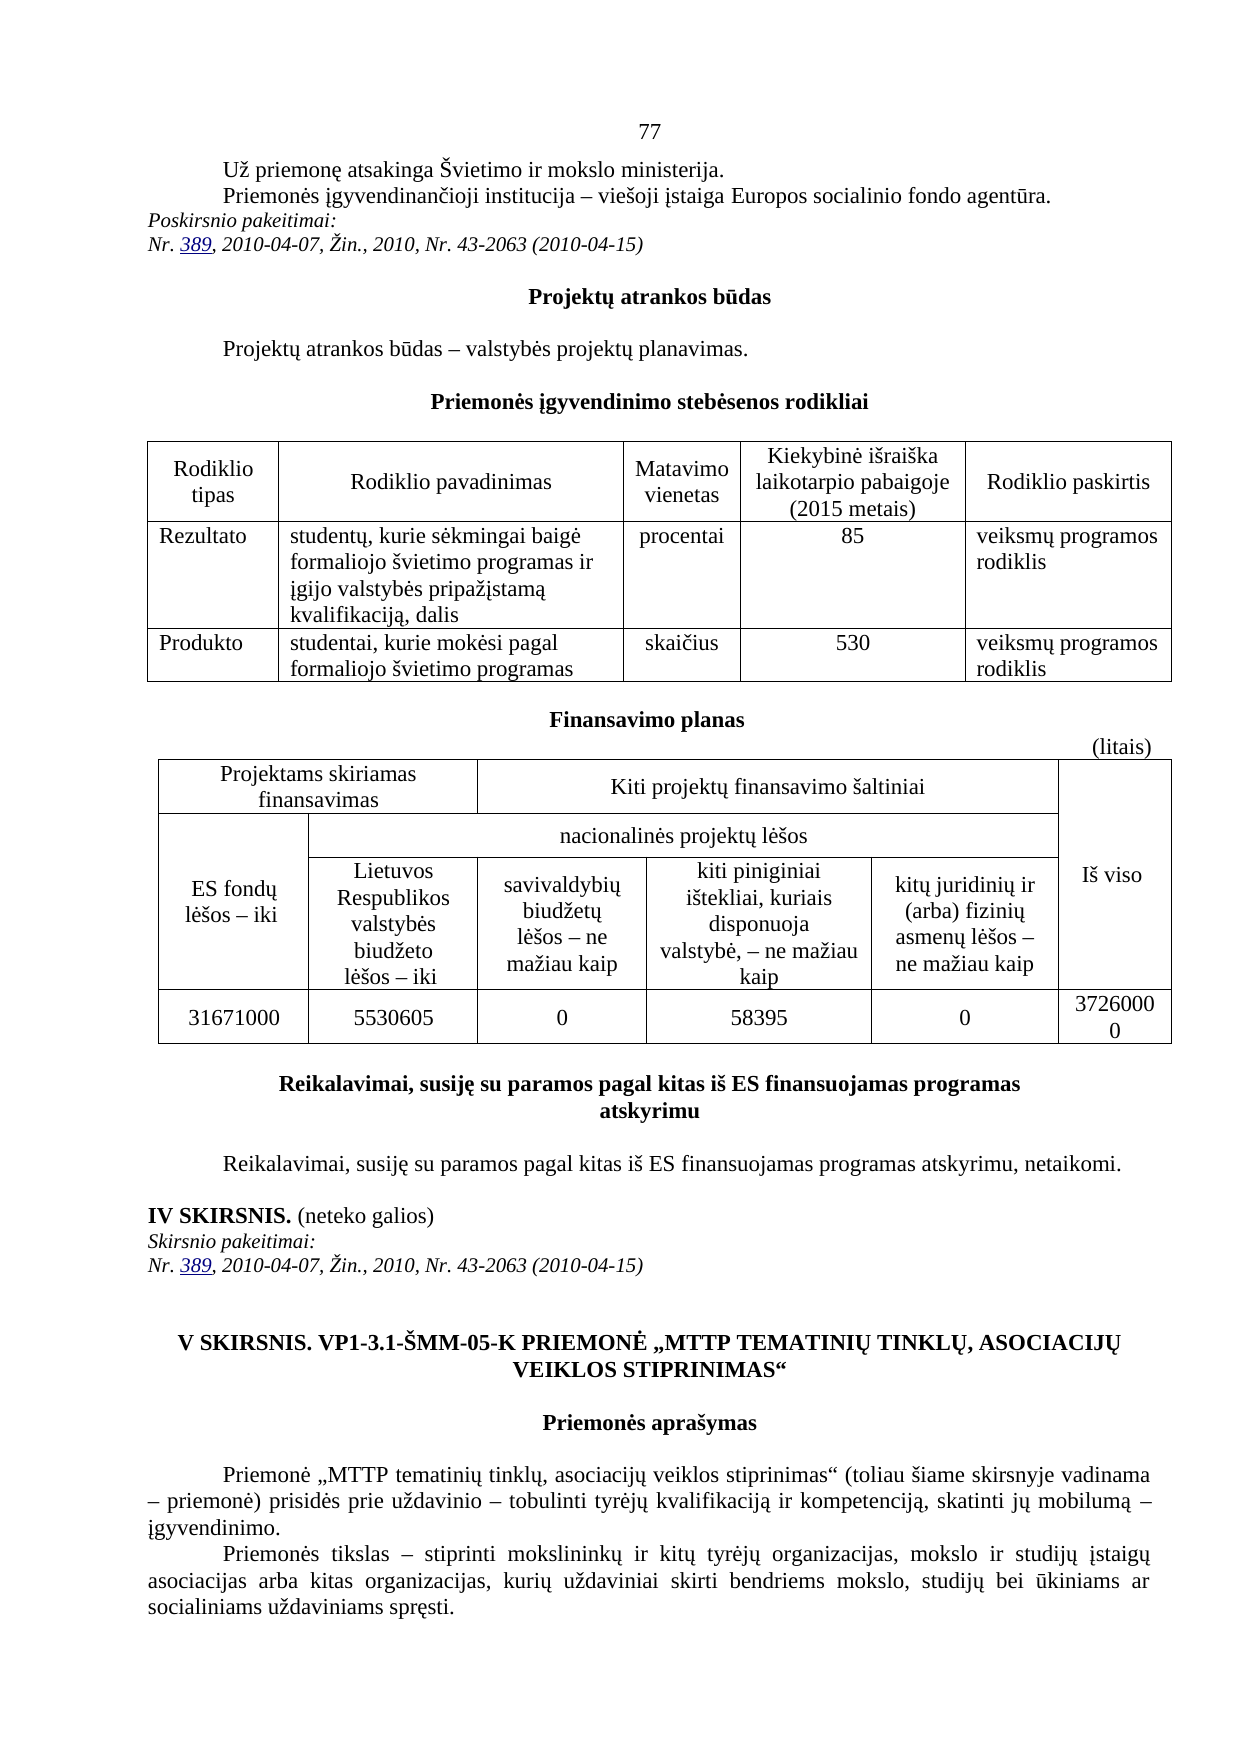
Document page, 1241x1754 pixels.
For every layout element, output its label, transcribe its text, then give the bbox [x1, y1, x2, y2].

table_cell 0 [478, 990, 646, 1043]
subtitle V SKIRSNIS. VP1-3.1-ŠMM-05-K PRIEMONĖ „MTTP TEMATINIŲ TINKLŲ, ASOCIACIJŲ VEIKLOS STIPRINIMAS“ [148, 1329, 1152, 1382]
text Priemonės tikslas – stiprinti mokslininkų ir kitų tyrėjų organizacijas, mokslo ir studijų įstaigų asociacijas arba kitas organizacijas, kurių uždaviniai skirti bendriems mokslo, studijų bei ūkiniams ar socialiniams uždaviniams spręsti. [148, 1540, 1152, 1619]
table_cell nacionalinės projektų lėšos [309, 814, 1058, 857]
table_cell ES fondų lėšos – iki [159, 814, 308, 989]
table_cell kiti piniginiai ištekliai, kuriais disponuoja valstybė, – ne mažiau kaip [647, 858, 871, 989]
text Priemonė „MTTP tematinių tinklų, asociacijų veiklos stiprinimas“ (toliau šiame skirsnyje vadinama – priemonė) prisidės prie uždavinio – tobulinti tyrėjų kvalifikaciją ir kompetenciją, skatinti jų mobilumą – įgyvendinimo. [148, 1461, 1152, 1540]
table_cell savivaldybių biudžetų lėšos – ne mažiau kaip [478, 858, 646, 989]
text (litais) [148, 733, 1152, 759]
table_cell veiksmų programos rodiklis [966, 629, 1171, 681]
table_cell 0 [872, 990, 1058, 1043]
table_cell Lietuvos Respublikos valstybės biudžeto lėšos – iki [309, 858, 477, 989]
table_header Matavimo vienetas [624, 442, 740, 521]
table_header Rodiklio pavadinimas [279, 442, 623, 521]
table_cell 530 [741, 629, 965, 681]
text Už priemonę atsakinga Švietimo ir mokslo ministerija. [148, 156, 1152, 182]
text Priemonės įgyvendinimo stebėsenos rodikliai [148, 388, 1152, 414]
text Poskirsnio pakeitimai: [148, 208, 1152, 232]
table_cell studentai, kurie mokėsi pagal formaliojo švietimo programas [279, 629, 623, 681]
table_header Kiti projektų finansavimo šaltiniai [478, 760, 1058, 813]
subtitle IV SKIRSNIS. (neteko galios) [148, 1202, 1152, 1229]
text Nr. 389, 2010-04-07, Žin., 2010, Nr. 43-2063 (2010-04-15) [148, 232, 1152, 256]
table_cell Rezultato [148, 522, 278, 627]
table_cell 37260000 [1059, 990, 1171, 1043]
text Priemonės aprašymas [148, 1408, 1152, 1435]
text Priemonės įgyvendinančioji institucija – viešoji įstaiga Europos socialinio fondo agentūra. [148, 182, 1152, 208]
table_header Rodiklio paskirtis [966, 442, 1171, 521]
text Finansavimo planas [148, 706, 1152, 733]
table_header Projektams skiriamas finansavimas [159, 760, 477, 813]
text Projektų atrankos būdas [148, 283, 1152, 309]
table_cell kitų juridinių ir (arba) fizinių asmenų lėšos – ne mažiau kaip [872, 858, 1058, 989]
table_cell 5530605 [309, 990, 477, 1043]
table_cell 58395 [647, 990, 871, 1043]
table_cell 31671000 [159, 990, 308, 1043]
text Nr. 389, 2010-04-07, Žin., 2010, Nr. 43-2063 (2010-04-15) [148, 1253, 1152, 1277]
table_header Rodiklio tipas [148, 442, 278, 521]
table_cell 85 [741, 522, 965, 627]
table_cell skaičius [624, 629, 740, 681]
table_header Iš viso [1059, 760, 1171, 989]
table_header Kiekybinė išraiška laikotarpio pabaigoje (2015 metais) [741, 442, 965, 521]
table_cell procentai [624, 522, 740, 627]
table_cell studentų, kurie sėkmingai baigė formaliojo švietimo programas ir įgijo valstybės pripažįstamą kvalifikaciją, dalis [279, 522, 623, 627]
text Reikalavimai, susiję su paramos pagal kitas iš ES finansuojamas programas atskyrimu [148, 1071, 1152, 1123]
text Reikalavimai, susiję su paramos pagal kitas iš ES finansuojamas programas atskyrimu, netaikomi. [148, 1149, 1152, 1176]
text Skirsnio pakeitimai: [148, 1229, 1152, 1253]
text Projektų atrankos būdas – valstybės projektų planavimas. [148, 336, 1152, 362]
table_cell veiksmų programos rodiklis [966, 522, 1171, 627]
table_cell Produkto [148, 629, 278, 681]
